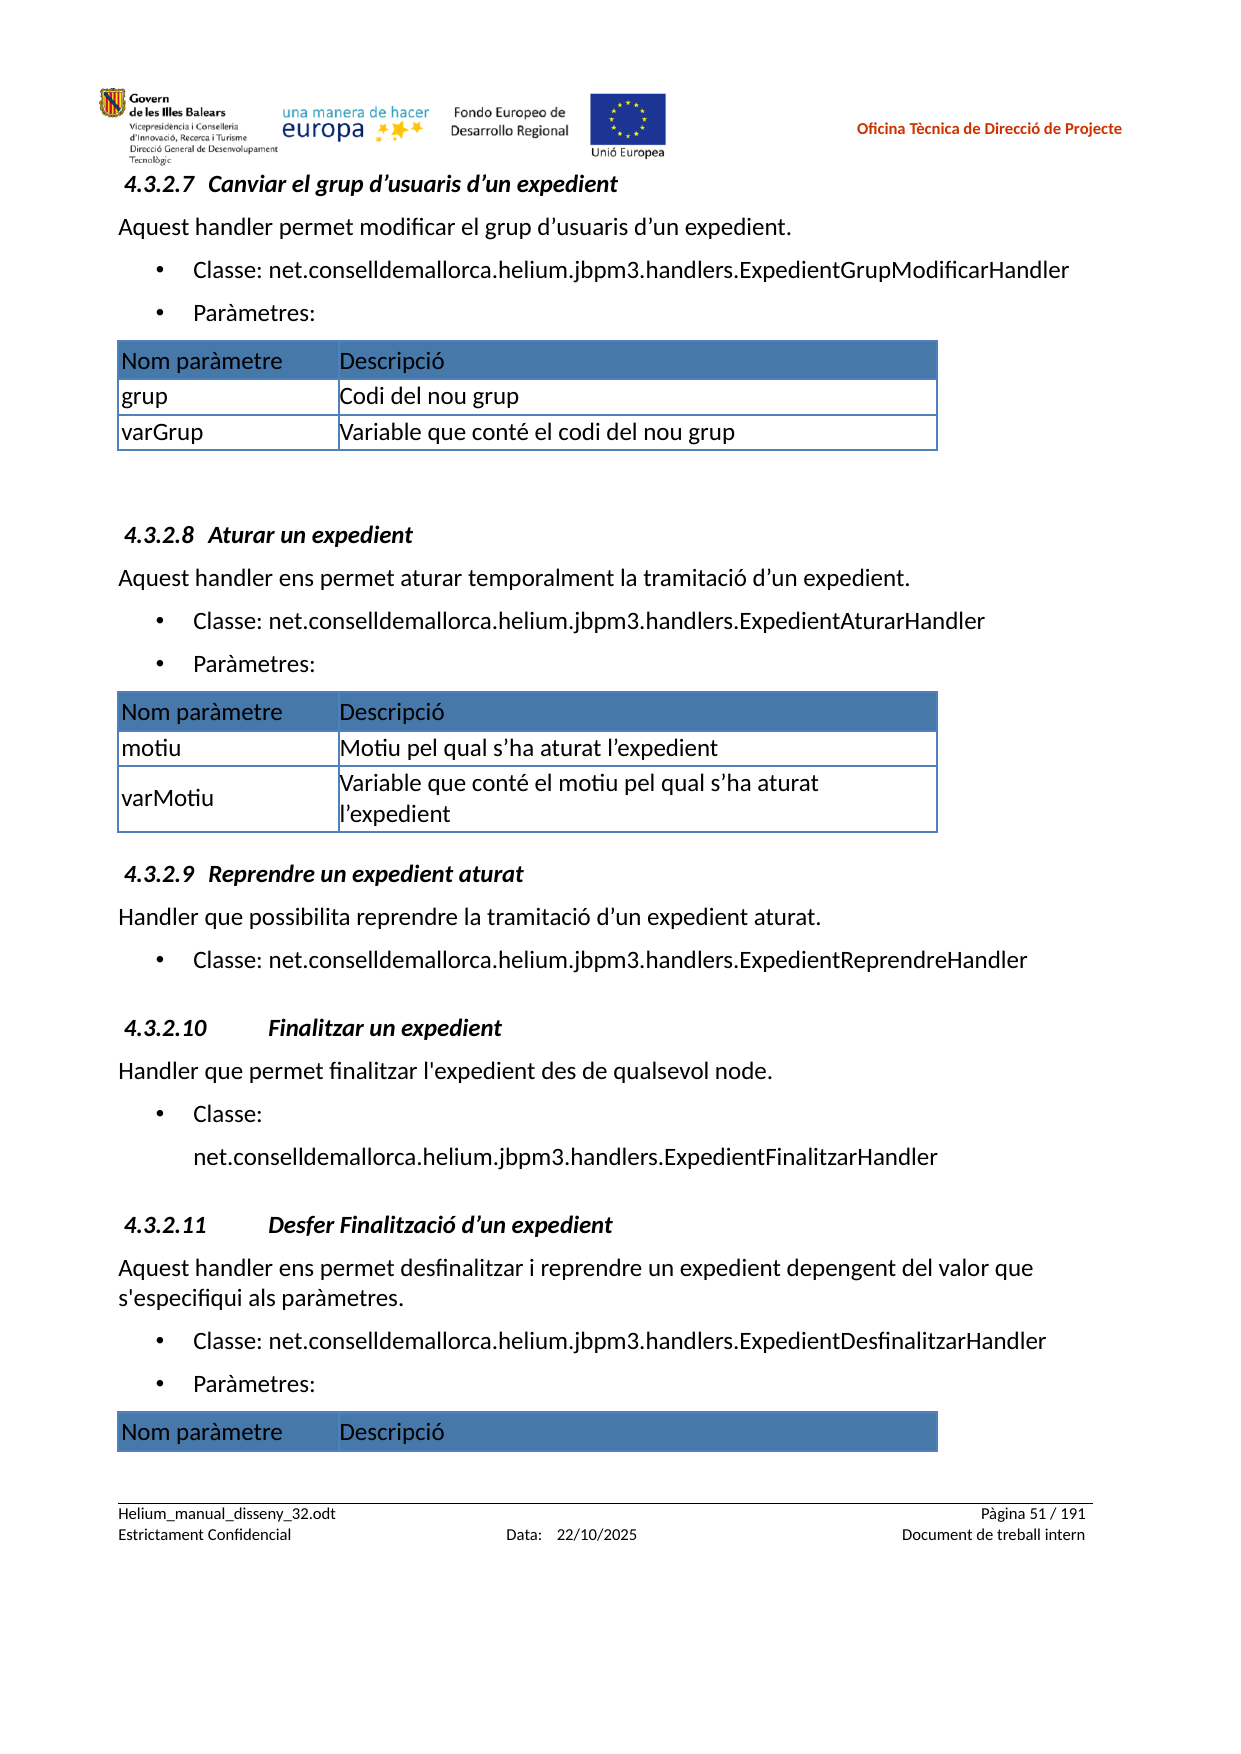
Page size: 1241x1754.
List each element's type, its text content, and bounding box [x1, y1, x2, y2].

subtitle Finalitzar un expedient [118, 1012, 1122, 1042]
table_cell varGrup [119, 416, 338, 449]
table_cell Codi del nou grup [340, 380, 936, 414]
table_cell Variable que conté el motiu pel qual s’ha aturat l’expedient [340, 767, 936, 831]
list Classe: net.conselldemallorca.helium.jbpm3.handlers.ExpedientGrupModificarHandler [156, 254, 1122, 284]
text Aquest handler permet modificar el grup d’usuaris d’un expedient. [118, 211, 1122, 241]
table_cell grup [119, 380, 338, 414]
list net.conselldemallorca.helium.jbpm3.handlers.ExpedientFinalitzarHandler [156, 1141, 1122, 1172]
picture [99, 87, 668, 166]
text Handler que possibilita reprendre la tramitació d’un expedient aturat. [118, 901, 1122, 932]
table_cell motiu [119, 732, 338, 765]
table_cell Variable que conté el codi del nou grup [340, 416, 936, 449]
table_header Descripció [340, 342, 936, 378]
table_cell Motiu pel qual s’ha aturat l’expedient [340, 732, 936, 765]
list Paràmetres: [156, 648, 1122, 679]
text Aquest handler ens permet desfinalitzar i reprendre un expedient depengent del valor que s'especifiqui als paràmetres. [118, 1252, 1122, 1313]
table_header Nom paràmetre [119, 1414, 338, 1450]
table_header Nom paràmetre [119, 693, 338, 730]
subtitle Aturar un expedient [118, 519, 1122, 550]
table_header Descripció [340, 1414, 936, 1450]
table_header Nom paràmetre [119, 342, 338, 378]
subtitle Canviar el grup d’usuaris d’un expedient [118, 168, 1122, 198]
list Classe: net.conselldemallorca.helium.jbpm3.handlers.ExpedientDesfinalitzarHandler [156, 1325, 1122, 1356]
list Classe: net.conselldemallorca.helium.jbpm3.handlers.ExpedientAturarHandler [156, 605, 1122, 636]
table_cell varMotiu [119, 767, 338, 831]
text Handler que permet finalitzar l'expedient des de qualsevol node. [118, 1055, 1122, 1086]
list Paràmetres: [156, 1368, 1122, 1399]
text Aquest handler ens permet aturar temporalment la tramitació d’un expedient. [118, 562, 1122, 593]
subtitle Reprendre un expedient aturat [118, 858, 1122, 889]
list Classe: [156, 1098, 1122, 1128]
list Classe: net.conselldemallorca.helium.jbpm3.handlers.ExpedientReprendreHandler [156, 944, 1122, 975]
table_header Descripció [340, 693, 936, 730]
subtitle Desfer Finalització d’un expedient [118, 1209, 1122, 1239]
list Paràmetres: [156, 297, 1122, 327]
